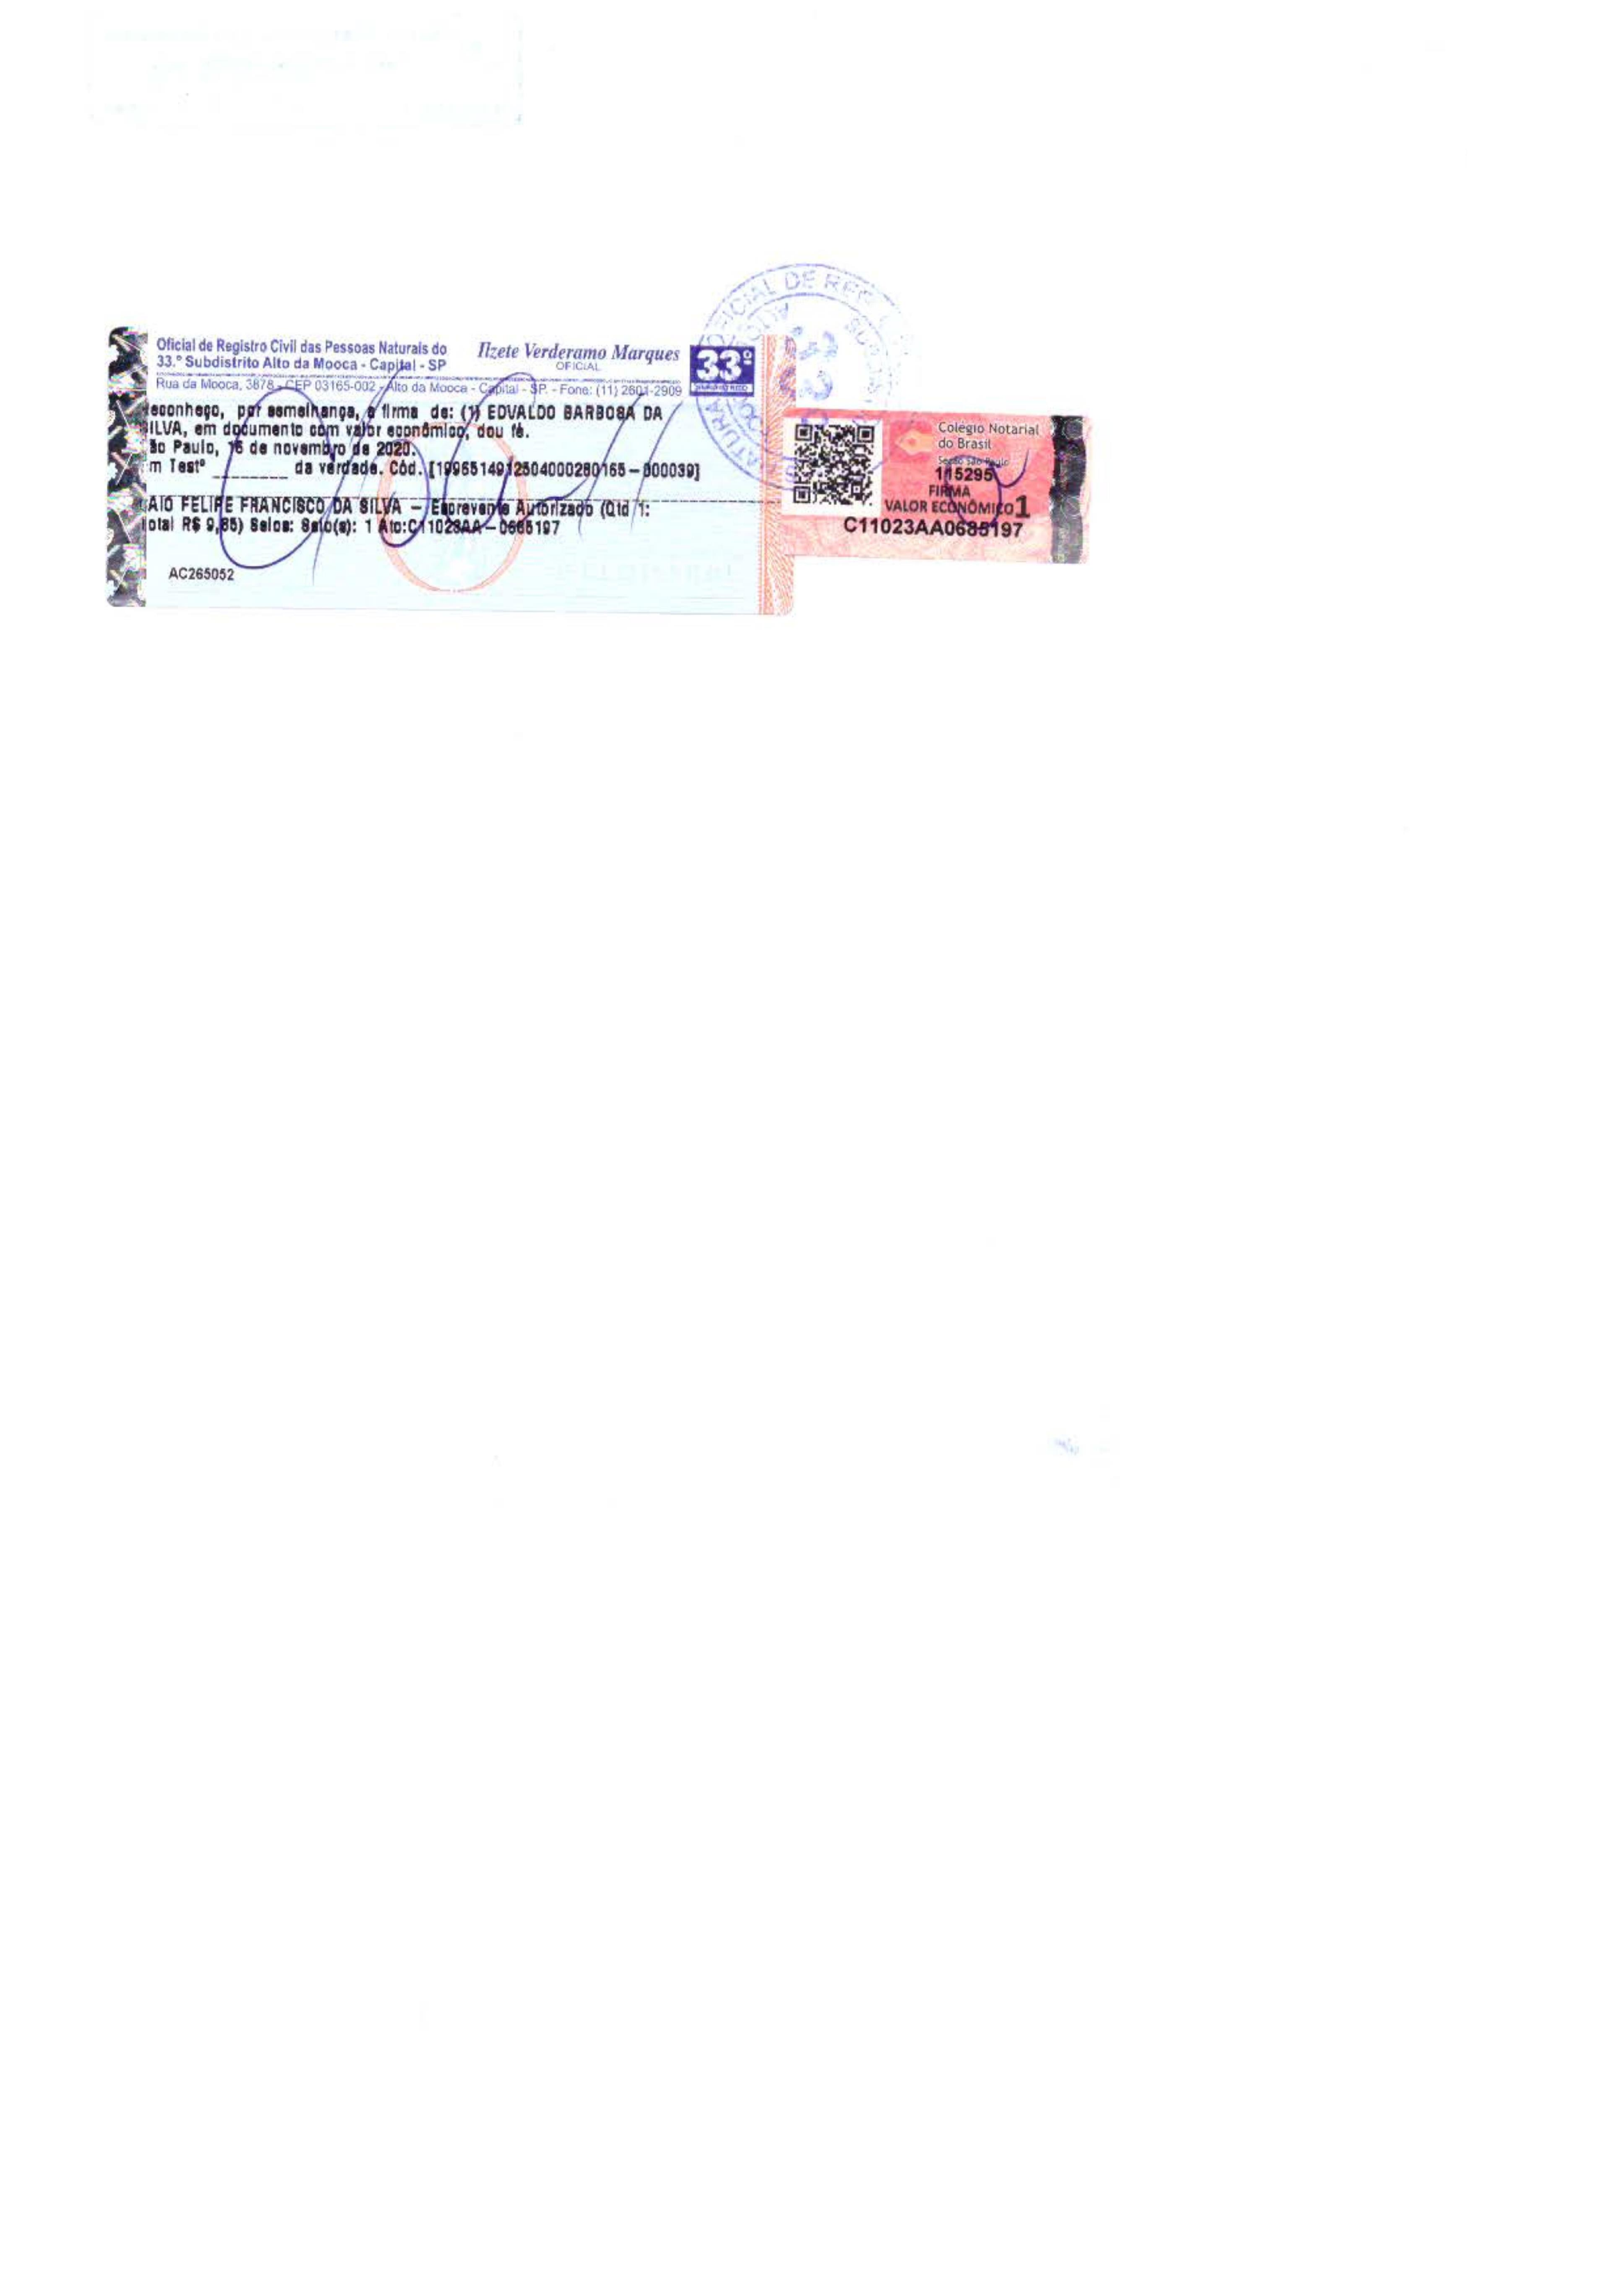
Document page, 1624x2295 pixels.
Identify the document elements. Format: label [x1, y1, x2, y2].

picture [0, 0, 1468, 2074]
